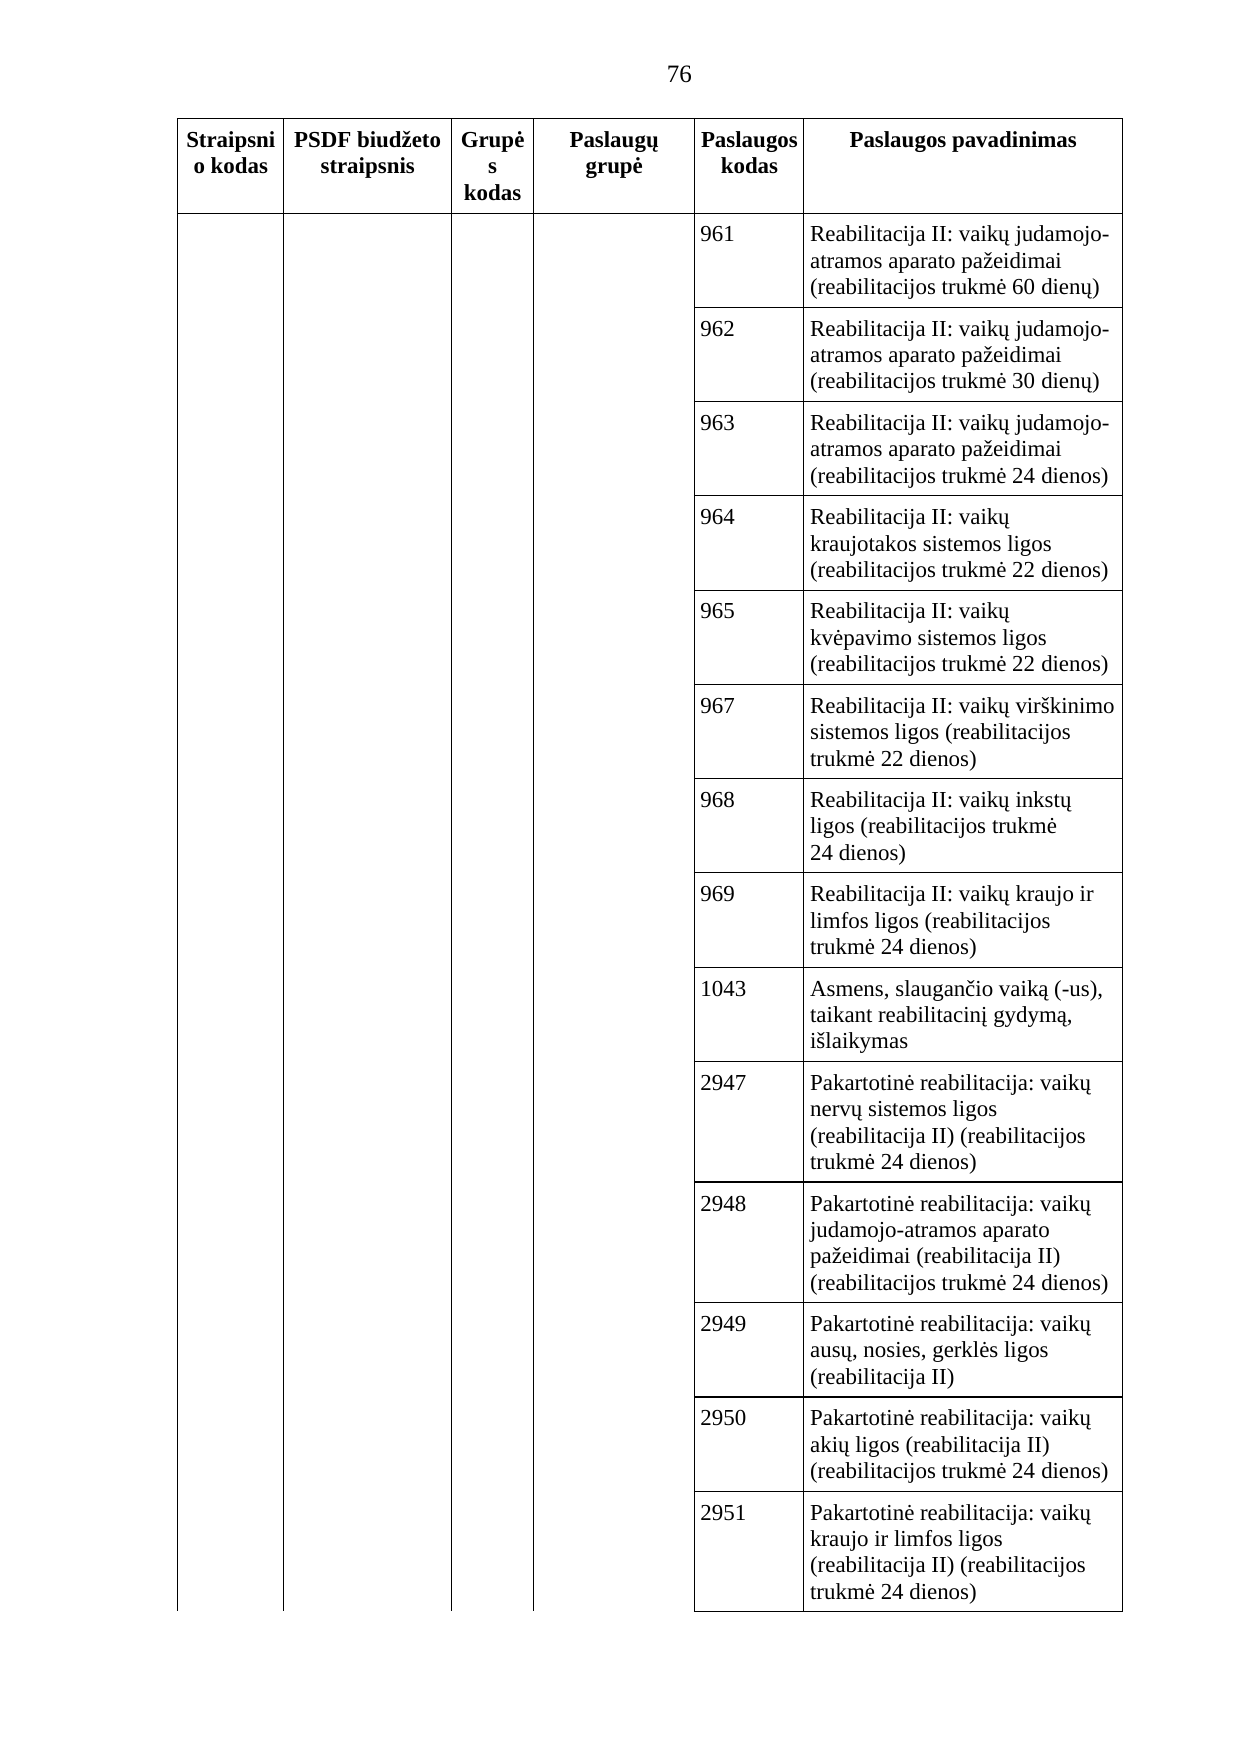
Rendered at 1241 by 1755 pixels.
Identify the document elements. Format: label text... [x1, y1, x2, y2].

table_cell [452, 967, 533, 1061]
table_cell [534, 401, 694, 495]
table_cell 968 [695, 779, 803, 872]
table_cell [284, 495, 451, 589]
table_header Paslaugų grupė [534, 119, 694, 212]
table_cell [178, 495, 283, 589]
table_cell 1043 [695, 968, 803, 1061]
table_cell 969 [695, 873, 803, 967]
table_cell Reabilitacija II: vaikų inkstų ligos (reabilitacijos trukmė 24 dienos) [804, 779, 1122, 872]
table_cell [178, 401, 283, 495]
table_cell Asmens, slaugančio vaiką (-us), taikant reabilitacinį gydymą, išlaikymas [804, 968, 1122, 1061]
table_cell 2947 [695, 1062, 803, 1181]
table_cell Reabilitacija II: vaikų judamojo-atramos aparato pažeidimai (reabilitacijos trukmė 24 dienos) [804, 402, 1122, 495]
table_cell [534, 495, 694, 589]
table_cell 2949 [695, 1303, 803, 1396]
table_cell Pakartotinė reabilitacija: vaikų akių ligos (reabilitacija II) (reabilitacijos trukmė 24 dienos) [804, 1398, 1122, 1491]
table_cell [534, 307, 694, 401]
table_cell [534, 1302, 694, 1396]
table_header Paslaugos pavadinimas [804, 119, 1122, 212]
table_cell 962 [695, 308, 803, 401]
table_cell [534, 967, 694, 1061]
table_cell [284, 1491, 451, 1611]
table_cell [452, 1396, 533, 1491]
table_cell 964 [695, 496, 803, 589]
table_cell [284, 967, 451, 1061]
table_cell [534, 590, 694, 684]
table_cell 965 [695, 591, 803, 684]
table_cell [178, 684, 283, 778]
table_cell Reabilitacija II: vaikų kraujo ir limfos ligos (reabilitacijos trukmė 24 dienos) [804, 873, 1122, 967]
table_cell 2950 [695, 1398, 803, 1491]
table_cell [178, 872, 283, 967]
table_cell 967 [695, 685, 803, 778]
table_cell [178, 1181, 283, 1302]
table_cell [452, 1302, 533, 1396]
table_cell [284, 590, 451, 684]
table_cell [178, 1061, 283, 1181]
table_cell [452, 495, 533, 589]
table_cell [452, 214, 533, 307]
table_cell [284, 1302, 451, 1396]
table_cell [178, 967, 283, 1061]
table_cell Pakartotinė reabilitacija: vaikų ausų, nosies, gerklės ligos (reabilitacija II) [804, 1303, 1122, 1396]
table_cell 2948 [695, 1183, 803, 1302]
table_cell Reabilitacija II: vaikų kvėpavimo sistemos ligos (reabilitacijos trukmė 22 dienos) [804, 591, 1122, 684]
table_cell Pakartotinė reabilitacija: vaikų nervų sistemos ligos (reabilitacija II) (reabilitacijos trukmė 24 dienos) [804, 1062, 1122, 1181]
table_header Grupės kodas [452, 119, 533, 212]
table_cell 2951 [695, 1492, 803, 1611]
table_cell 963 [695, 402, 803, 495]
table_cell [178, 1302, 283, 1396]
table_header Paslaugos kodas [695, 119, 803, 212]
table_cell [284, 1396, 451, 1491]
table_cell [452, 1061, 533, 1181]
table_cell Reabilitacija II: vaikų judamojo-atramos aparato pažeidimai (reabilitacijos trukmė 60 dienų) [804, 214, 1122, 307]
table_cell [534, 1396, 694, 1491]
table_cell Reabilitacija II: vaikų kraujotakos sistemos ligos (reabilitacijos trukmė 22 dienos) [804, 496, 1122, 589]
table_cell [452, 401, 533, 495]
table_cell [284, 1181, 451, 1302]
table_cell [452, 590, 533, 684]
table_cell [178, 590, 283, 684]
table_cell [452, 872, 533, 967]
table_cell [534, 778, 694, 872]
table_cell [178, 1396, 283, 1491]
table_cell [534, 214, 694, 307]
table_cell [452, 1491, 533, 1611]
table_cell [284, 307, 451, 401]
table_cell [178, 307, 283, 401]
table_cell Reabilitacija II: vaikų judamojo-atramos aparato pažeidimai (reabilitacijos trukmė 30 dienų) [804, 308, 1122, 401]
table_cell [452, 1181, 533, 1302]
table_cell [452, 307, 533, 401]
table_cell 961 [695, 214, 803, 307]
table_cell [284, 684, 451, 778]
table_cell [284, 401, 451, 495]
table_cell [534, 684, 694, 778]
table_cell [284, 1061, 451, 1181]
table_header Straipsnio kodas [178, 119, 283, 212]
table_cell [534, 1491, 694, 1611]
table_cell [534, 1181, 694, 1302]
table_cell Pakartotinė reabilitacija: vaikų judamojo-atramos aparato pažeidimai (reabilitacija II) (reabilitacijos trukmė 24 dienos) [804, 1183, 1122, 1302]
table_cell [452, 778, 533, 872]
table_header PSDF biudžeto straipsnis [284, 119, 451, 212]
table_cell Reabilitacija II: vaikų virškinimo sistemos ligos (reabilitacijos trukmė 22 dienos) [804, 685, 1122, 778]
table_cell [284, 778, 451, 872]
table_cell Pakartotinė reabilitacija: vaikų kraujo ir limfos ligos (reabilitacija II) (reabilitacijos trukmė 24 dienos) [804, 1492, 1122, 1611]
table_cell [178, 778, 283, 872]
table_cell [534, 872, 694, 967]
table_cell [534, 1061, 694, 1181]
table_cell [284, 214, 451, 307]
table_cell [452, 684, 533, 778]
table_cell [178, 1491, 283, 1611]
table_cell [284, 872, 451, 967]
table_cell [178, 214, 283, 307]
